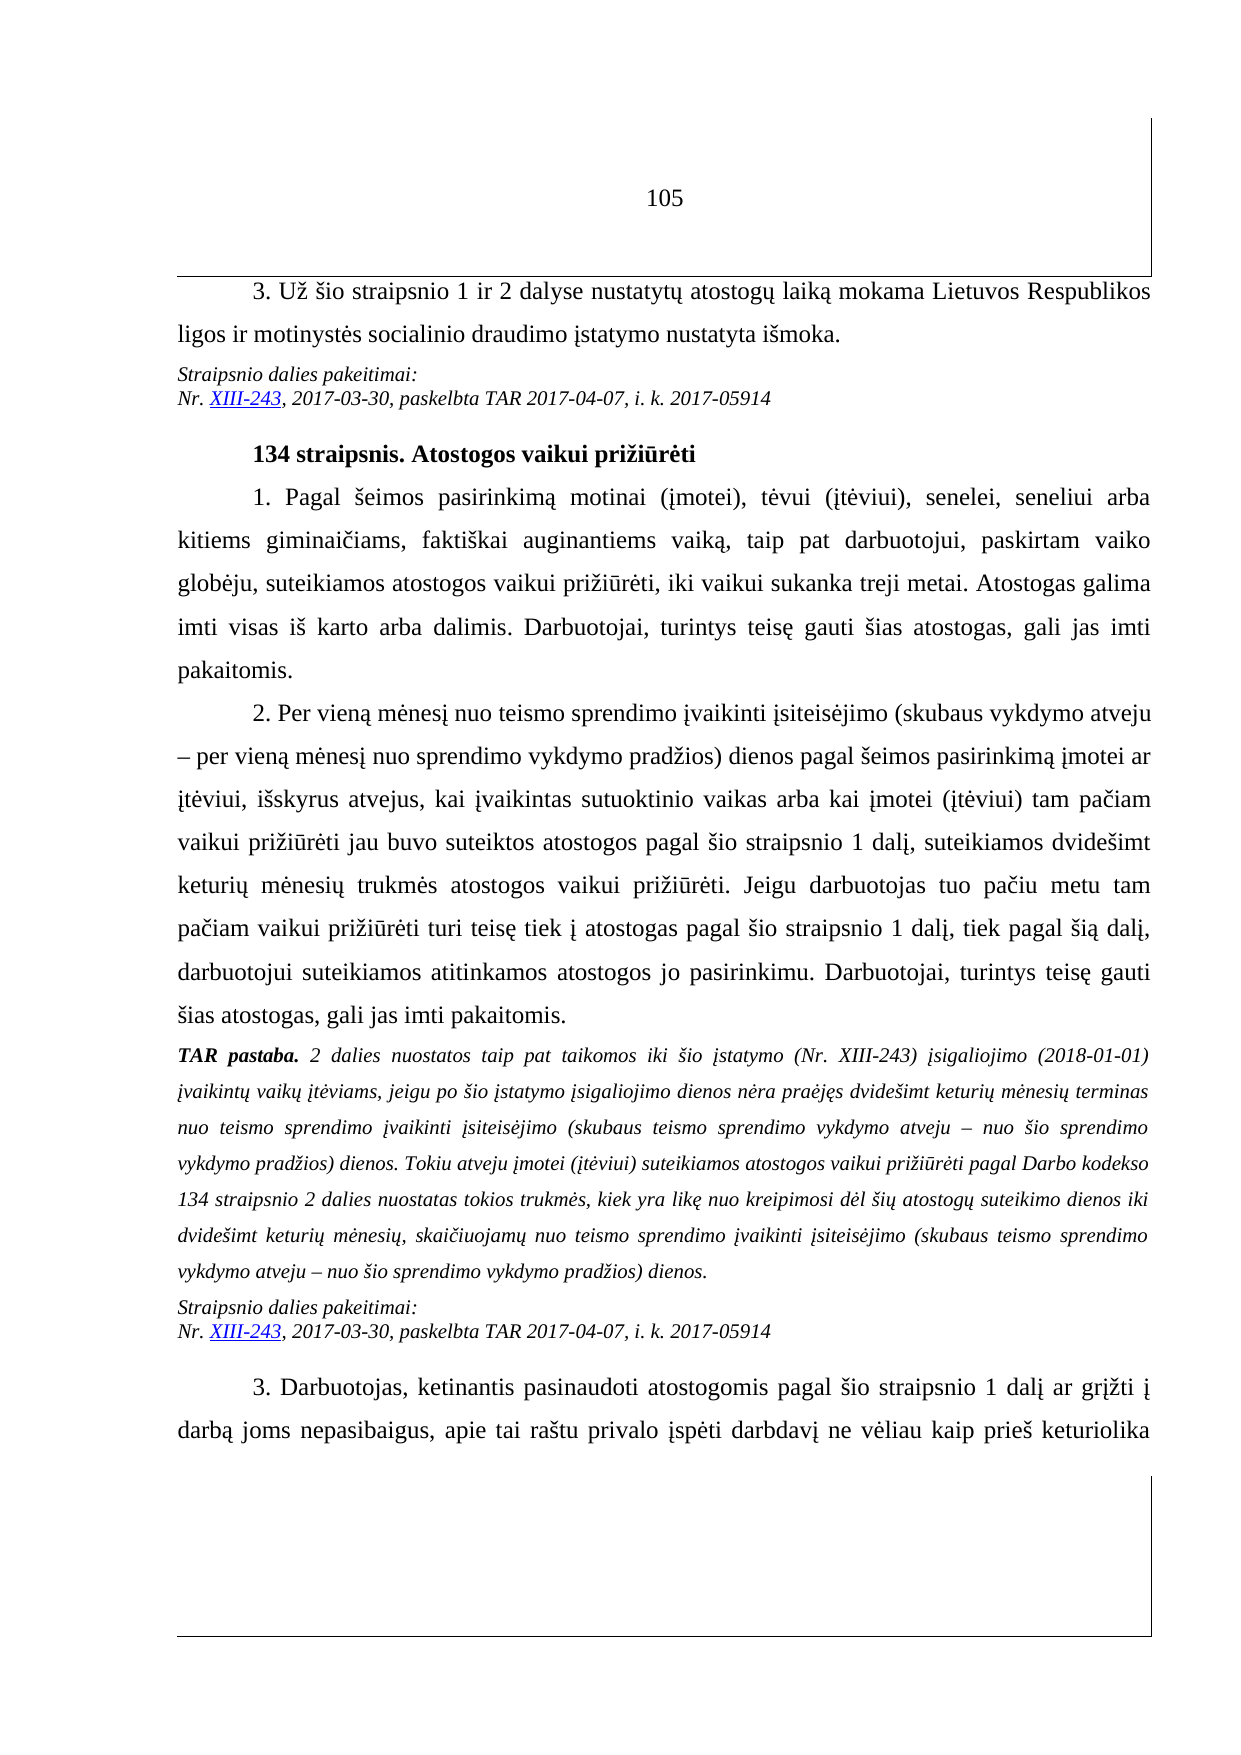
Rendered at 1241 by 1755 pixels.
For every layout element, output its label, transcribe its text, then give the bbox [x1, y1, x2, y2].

text 134 straipsnis. Atostogos vaikui prižiūrėti [177, 439, 1152, 468]
text 1. Pagal šeimos pasirinkimą motinai (įmotei), tėvui (įtėviui), senelei, seneliui arba kitiems giminaičiams, faktiškai auginantiems vaiką, taip pat darbuotojui, paskirtam vaiko globėju, suteikiamos atostogos vaikui prižiūrėti, iki vaikui sukanka treji metai. Atostogas galima imti visas iš karto arba dalimis. Darbuotojai, turintys teisę gauti šias atostogas, gali jas imti pakaitomis. [177, 482, 1152, 683]
text 2. Per vieną mėnesį nuo teismo sprendimo įvaikinti įsiteisėjimo (skubaus vykdymo atveju – per vieną mėnesį nuo sprendimo vykdymo pradžios) dienos pagal šeimos pasirinkimą įmotei ar įtėviui, išskyrus atvejus, kai įvaikintas sutuoktinio vaikas arba kai įmotei (įtėviui) tam pačiam vaikui prižiūrėti jau buvo suteiktos atostogos pagal šio straipsnio 1 dalį, suteikiamos dvidešimt keturių mėnesių trukmės atostogos vaikui prižiūrėti. Jeigu darbuotojas tuo pačiu metu tam pačiam vaikui prižiūrėti turi teisę tiek į atostogas pagal šio straipsnio 1 dalį, tiek pagal šią dalį, darbuotojui suteikiamos atitinkamos atostogos jo pasirinkimu. Darbuotojai, turintys teisę gauti šias atostogas, gali jas imti pakaitomis. [177, 698, 1152, 1028]
text Nr. XIII-243, 2017-03-30, paskelbta TAR 2017-04-07, i. k. 2017-05914 [177, 1319, 1152, 1343]
text TAR pastaba. 2 dalies nuostatos taip pat taikomos iki šio įstatymo (Nr. XIII-243) įsigaliojimo (2018-01-01) įvaikintų vaikų įtėviams, jeigu po šio įstatymo įsigaliojimo dienos nėra praėjęs dvidešimt keturių mėnesių terminas nuo teismo sprendimo įvaikinti įsiteisėjimo (skubaus teismo sprendimo vykdymo atveju – nuo šio sprendimo vykdymo pradžios) dienos. Tokiu atveju įmotei (įtėviui) suteikiamos atostogos vaikui prižiūrėti pagal Darbo kodekso 134 straipsnio 2 dalies nuostatas tokios trukmės, kiek yra likę nuo kreipimosi dėl šių atostogų suteikimo dienos iki dvidešimt keturių mėnesių, skaičiuojamų nuo teismo sprendimo įvaikinti įsiteisėjimo (skubaus teismo sprendimo vykdymo atveju – nuo šio sprendimo vykdymo pradžios) dienos. [177, 1043, 1152, 1283]
text 3. Darbuotojas, ketinantis pasinaudoti atostogomis pagal šio straipsnio 1 dalį ar grįžti į darbą joms nepasibaigus, apie tai raštu privalo įspėti darbdavį ne vėliau kaip prieš keturiolika [177, 1372, 1152, 1444]
text Straipsnio dalies pakeitimai: [177, 362, 1152, 386]
text Nr. XIII-243, 2017-03-30, paskelbta TAR 2017-04-07, i. k. 2017-05914 [177, 386, 1152, 410]
text 3. Už šio straipsnio 1 ir 2 dalyse nustatytų atostogų laiką mokama Lietuvos Respublikos ligos ir motinystės socialinio draudimo įstatymo nustatyta išmoka. [177, 276, 1152, 348]
text Straipsnio dalies pakeitimai: [177, 1295, 1152, 1319]
